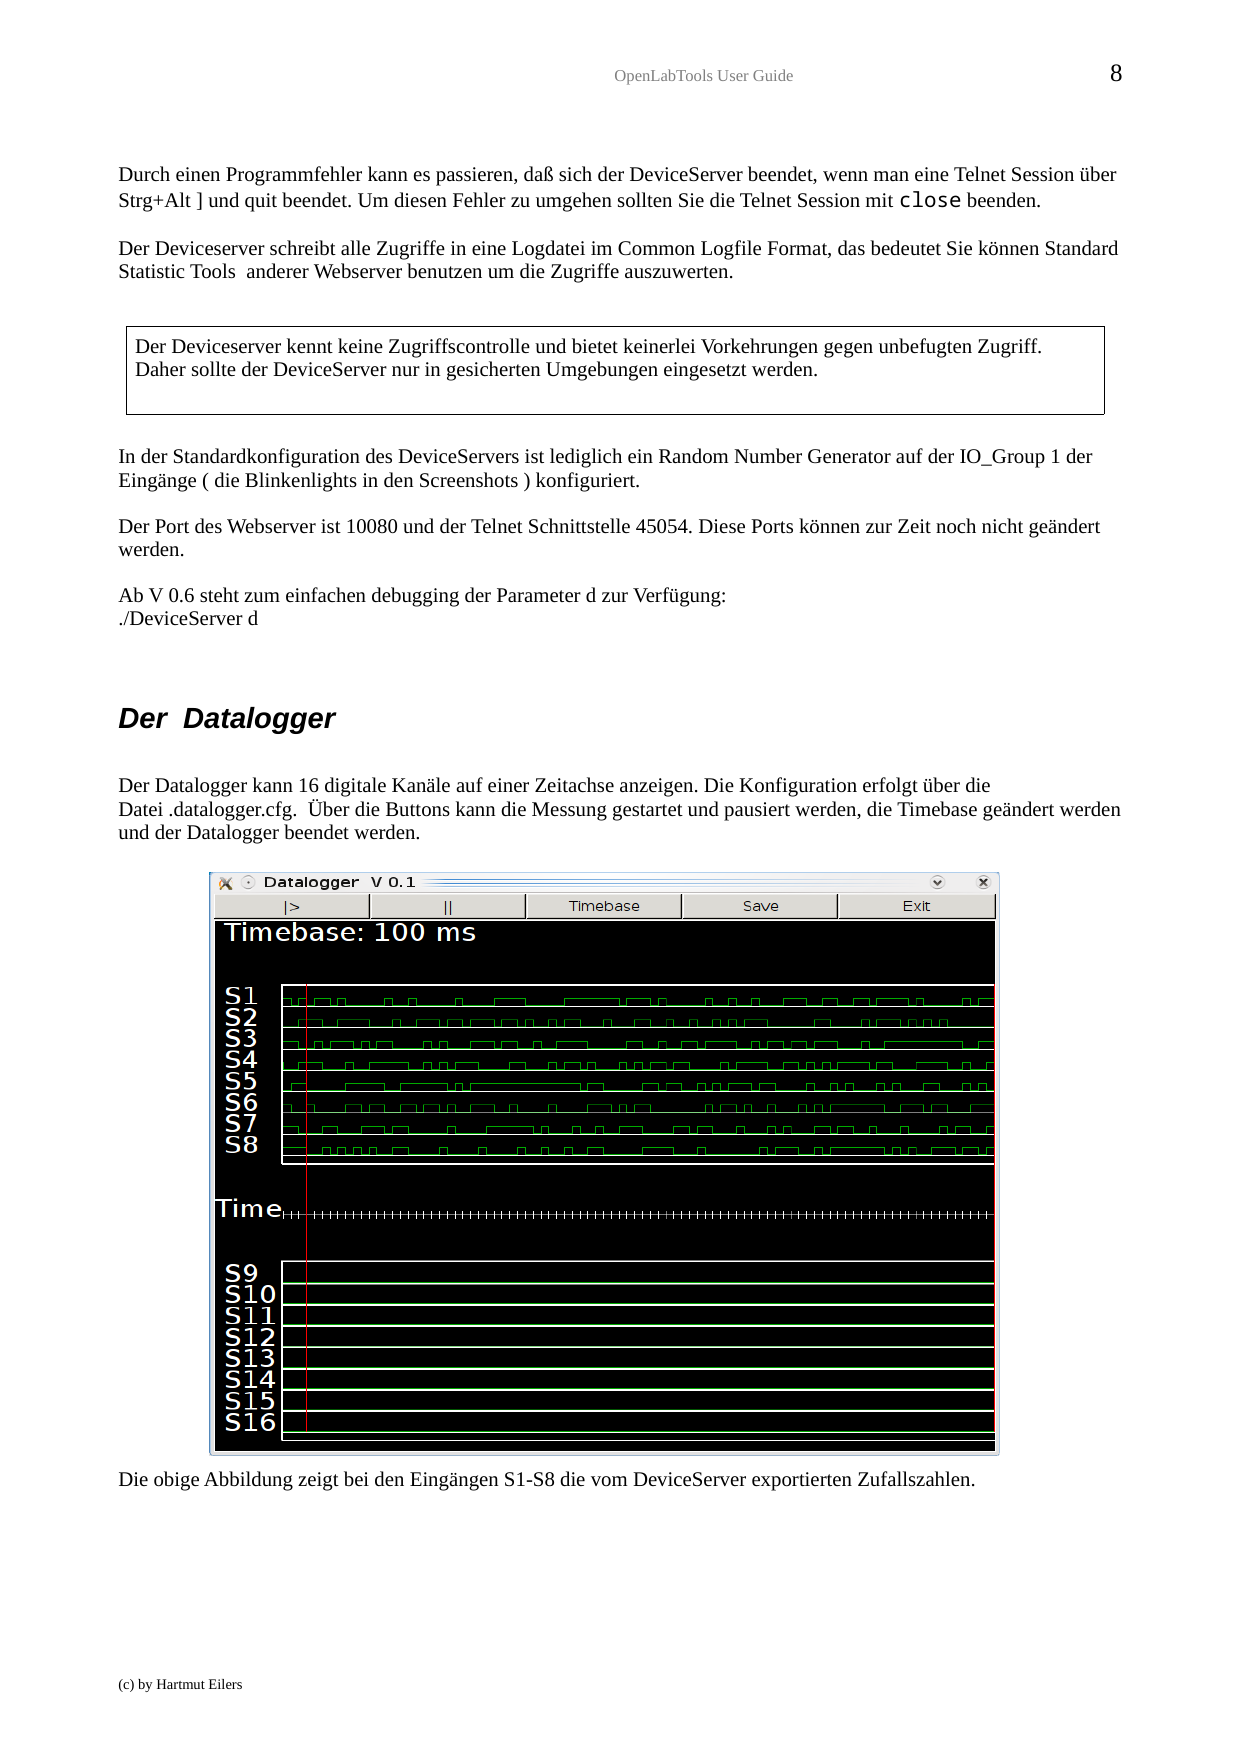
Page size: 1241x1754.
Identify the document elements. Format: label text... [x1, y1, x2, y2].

subtitle Der Datalogger [118, 702, 1122, 734]
text In der Standardkonfiguration des DeviceServers ist lediglich ein Random Number Generator auf der IO_Group 1 der Eingänge ( die Blinkenlights in den Screenshots ) konfiguriert. [118, 445, 1122, 492]
picture [209, 872, 1000, 1456]
text Der Deviceserver schreibt alle Zugriffe in eine Logdatei im Common Logfile Format, das bedeutet Sie können Standard Statistic Tools anderer Webserver benutzen um die Zugriffe auszuwerten. [118, 237, 1122, 283]
text Der Port des Webserver ist 10080 und der Telnet Schnittstelle 45054. Diese Ports können zur Zeit noch nicht geändert werden. [118, 515, 1122, 561]
text Der Datalogger kann 16 digitale Kanäle auf einer Zeitachse anzeigen. Die Konfiguration erfolgt über die Datei .datalogger.cfg. Über die Buttons kann die Messung gestartet und pausiert werden, die Timebase geändert werden und der Datalogger beendet werden. [118, 774, 1122, 844]
text Ab V 0.6 steht zum einfachen debugging der Parameter d zur Verfügung: [118, 584, 1122, 607]
text Der Deviceserver kennt keine Zugriffscontrolle und bietet keinerlei Vorkehrungen gegen unbefugten Zugriff. Daher sollte der DeviceServer nur in gesicherten Umgebungen eingesetzt werden. [135, 335, 1095, 381]
text Die obige Abbildung zeigt bei den Eingängen S1-S8 die vom DeviceServer exportierten Zufallszahlen. [118, 1468, 1122, 1491]
text Durch einen Programmfehler kann es passieren, daß sich der DeviceServer beendet, wenn man eine Telnet Session über Strg+Alt ] und quit beendet. Um diesen Fehler zu umgehen sollten Sie die Telnet Session mit close beenden. [118, 162, 1122, 214]
text ./DeviceServer d [118, 607, 1122, 630]
text [127, 327, 1104, 414]
